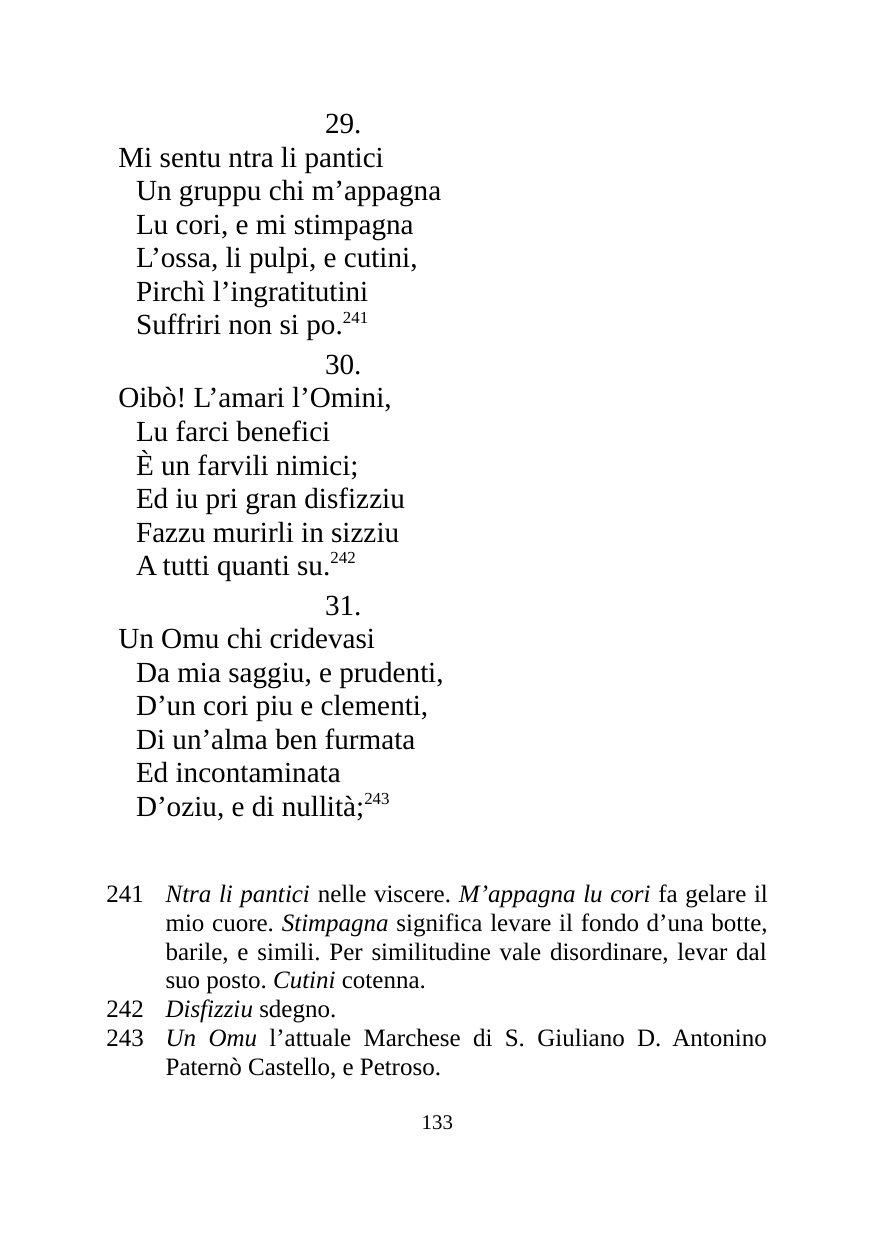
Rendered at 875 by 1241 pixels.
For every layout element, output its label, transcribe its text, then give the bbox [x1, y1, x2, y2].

text Disfizziu sdegno. [106, 994, 768, 1023]
text Un Omu l’attuale Marchese di S. Giuliano D. Antonino Paternò Castello, e Petroso. [106, 1023, 768, 1080]
text Mi sentu ntra li pantici Un gruppu chi m’appagna Lu cori, e mi stimpagna L’ossa, li pulpi, e cutini, Pirchì l’ingratitutini Suffriri non si po. [118, 140, 768, 341]
text 30. [325, 347, 768, 381]
text Ntra li pantici nelle viscere. M’appagna lu cori fa gelare il mio cuore. Stimpagna significa levare il fondo d’una botte, barile, e simili. Per similitudine vale disordinare, levar dal suo posto. Cutini cotenna. [106, 879, 768, 994]
text 31. [325, 588, 768, 621]
text Un Omu chi cridevasi Da mia saggiu, e prudenti, D’un cori piu e clementi, Di un’alma ben furmata Ed incontaminata D’oziu, e di nullità; [118, 621, 768, 822]
text Oibò! L’amari l’Omini, Lu farci benefici È un farvili nimici; Ed iu pri gran disfizziu Fazzu murirli in sizziu A tutti quanti su. [118, 381, 768, 582]
text 29. [325, 106, 768, 140]
